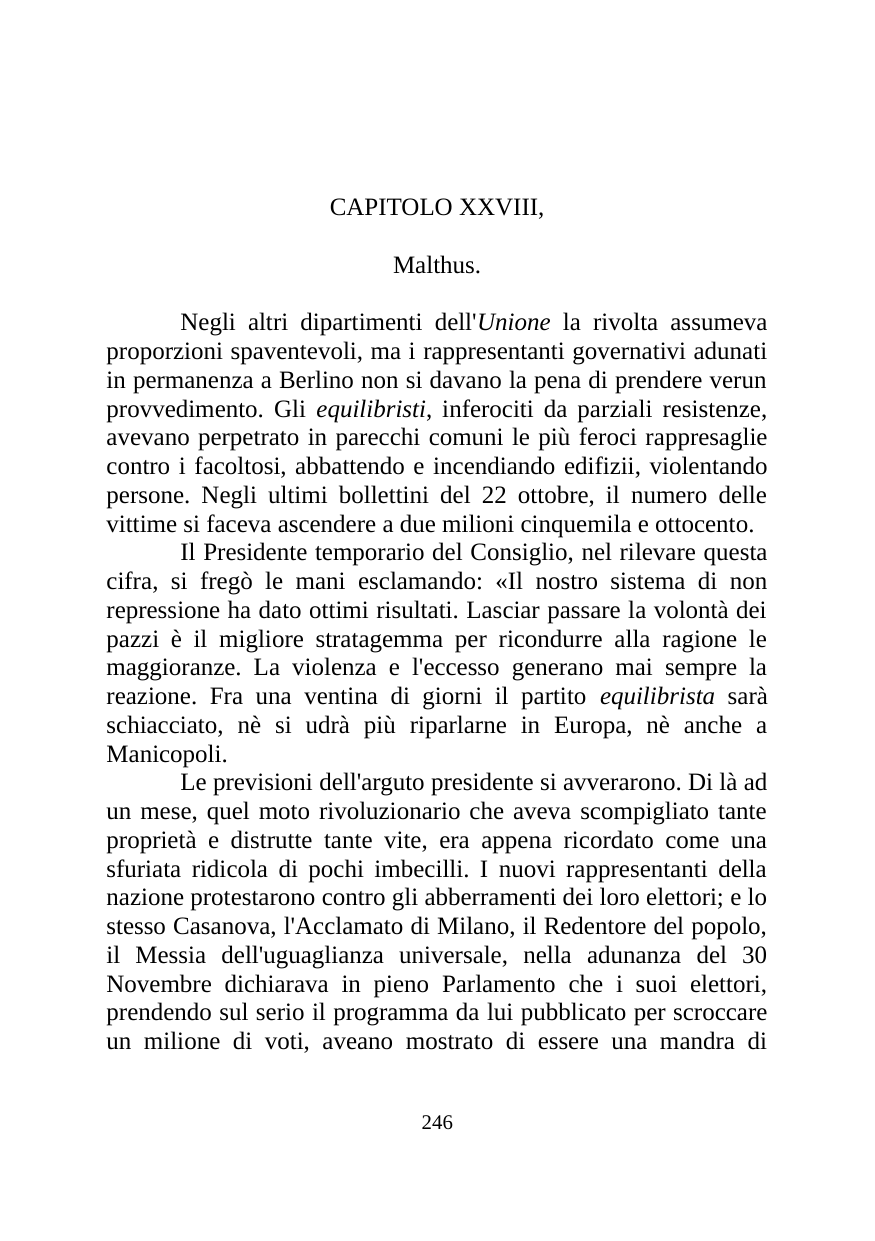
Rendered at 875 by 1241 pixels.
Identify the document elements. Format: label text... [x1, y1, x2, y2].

text Le previsioni dell'arguto presidente si avverarono. Di là ad un mese, quel moto rivoluzionario che aveva scompigliato tante proprietà e distrutte tante vite, era appena ricordato come una sfuriata ridicola di pochi imbecilli. I nuovi rappresentanti della nazione protestarono contro gli abberramenti dei loro elettori; e lo stesso Casanova, l'Acclamato di Milano, il Redentore del popolo, il Messia dell'uguaglianza universale, nella adunanza del 30 Novembre dichiarava in pieno Parlamento che i suoi elettori, prendendo sul serio il programma da lui pubblicato per scroccare un milione di voti, aveano mostrato di essere una mandra di [106, 767, 768, 1055]
text Il Presidente temporario del Consiglio, nel rilevare questa cifra, si fregò le mani esclamando: «Il nostro sistema di non repressione ha dato ottimi risultati. Lasciar passare la volontà dei pazzi è il migliore stratagemma per ricondurre alla ragione le maggioranze. La violenza e l'eccesso generano mai sempre la reazione. Fra una ventina di giorni il partito equilibrista sarà schiacciato, nè si udrà più riparlarne in Europa, nè anche a Manicopoli. [106, 537, 768, 767]
text Malthus. [106, 250, 768, 279]
text Negli altri dipartimenti dell'Unione la rivolta assumeva proporzioni spaventevoli, ma i rappresentanti governativi adunati in permanenza a Berlino non si davano la pena di prendere verun provvedimento. Gli equilibristi, inferociti da parziali resistenze, avevano perpetrato in parecchi comuni le più feroci rappresaglie contro i facoltosi, abbattendo e incendiando edifizii, violentando persone. Negli ultimi bollettini del 22 ottobre, il numero delle vittime si faceva ascendere a due milioni cinquemila e ottocento. [106, 307, 768, 537]
text CAPITOLO XXVIII, [106, 192, 768, 221]
